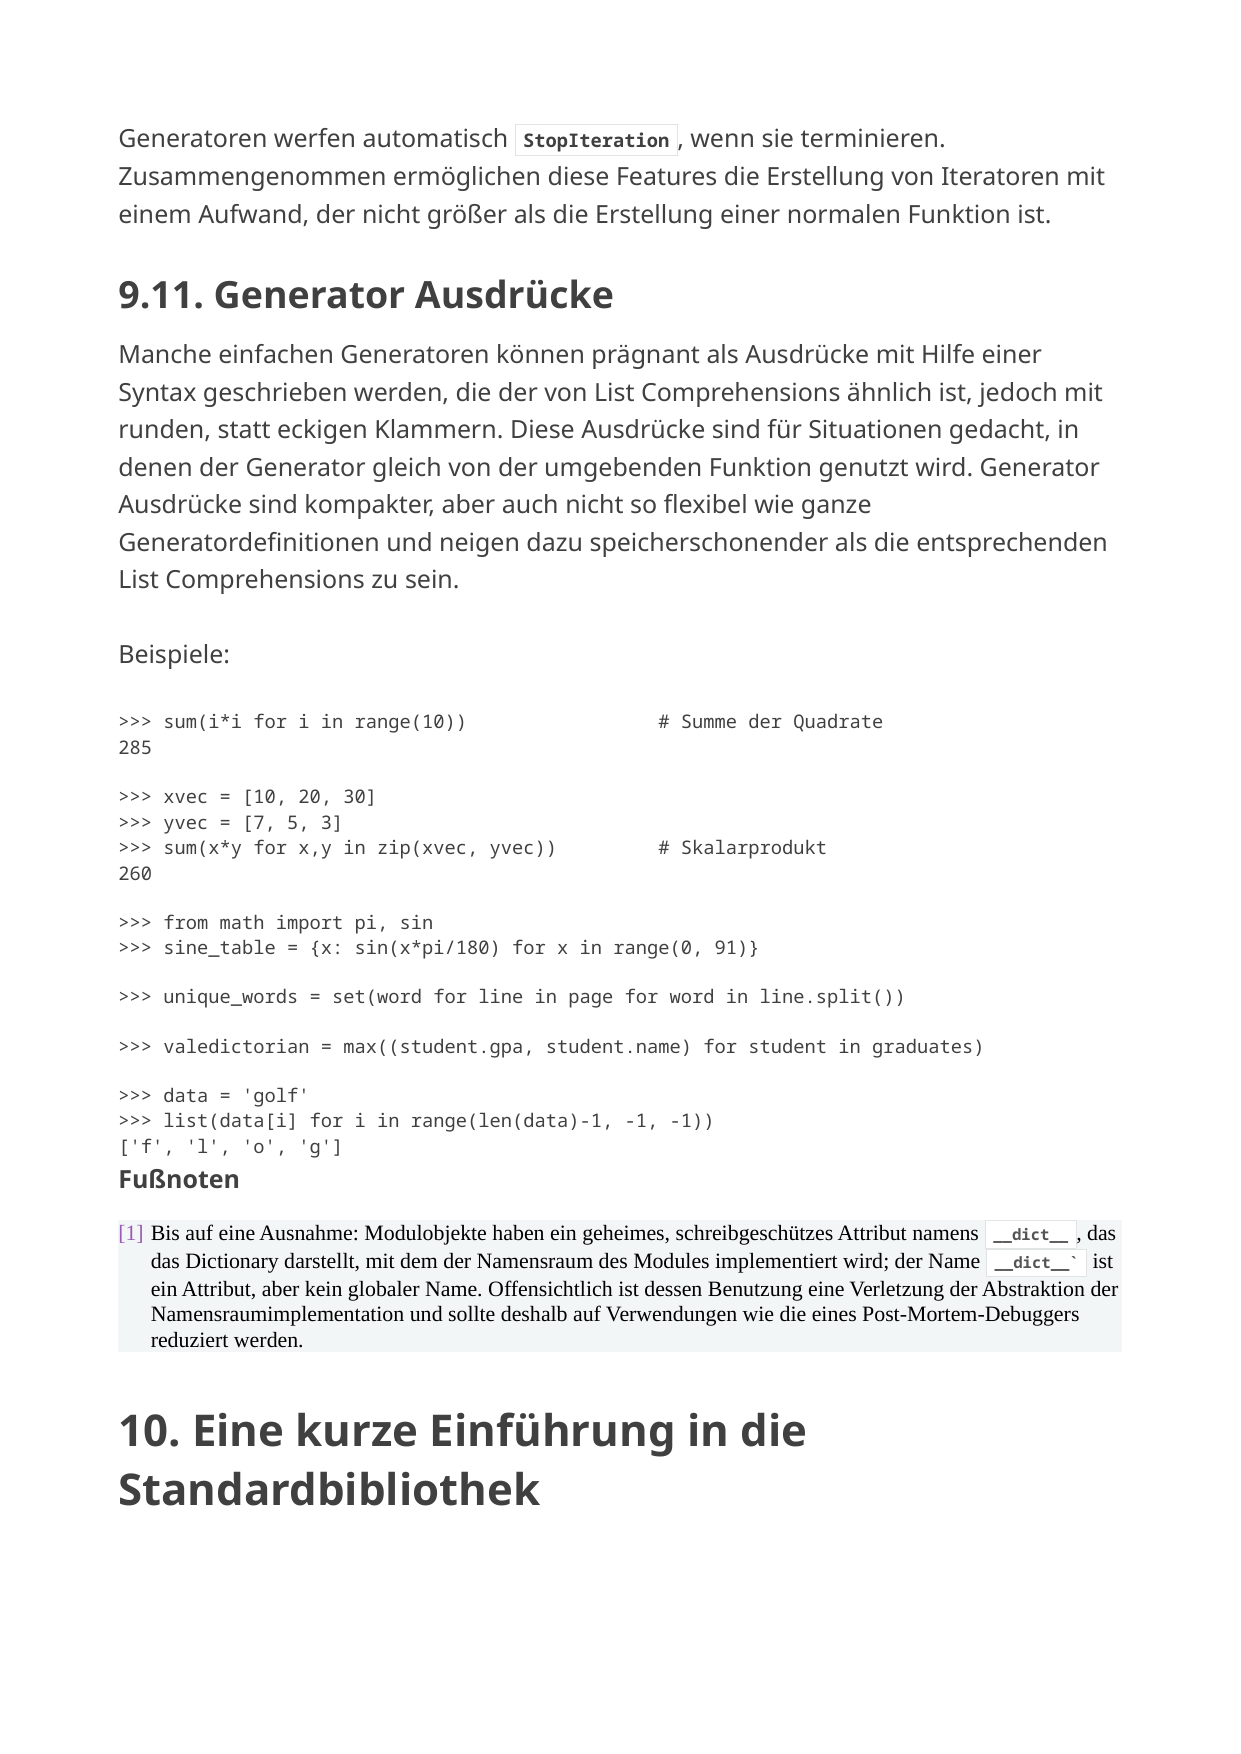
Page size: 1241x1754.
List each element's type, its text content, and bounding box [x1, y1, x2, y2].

text >>> from math import pi, sin [118, 909, 1122, 935]
text ['f', 'l', 'o', 'g'] [118, 1133, 1122, 1159]
text Fußnoten [118, 1159, 1122, 1196]
table_header Bis auf eine Ausnahme: Modulobjekte haben ein geheimes, schreibgeschützes Attribut namens __dict__, das das Dictionary darstellt, mit dem der Namensraum des Modules implementiert wird; der Name __dict__` ist ein Attribut, aber kein globaler Name. Offensichtlich ist dessen Benutzung eine Verletzung der Abstraktion der Namensraumimplementation und sollte deshalb auf Verwendungen wie die eines Post-Mortem-Debuggers reduziert werden. [151, 1220, 1122, 1352]
text 260 [118, 860, 1122, 886]
text Manche einfachen Generatoren können prägnant als Ausdrücke mit Hilfe einer Syntax geschrieben werden, die der von List Comprehensions ähnlich ist, jedoch mit runden, statt eckigen Klammern. Diese Ausdrücke sind für Situationen gedacht, in denen der Generator gleich von der umgebenden Funktion genutzt wird. Generator Ausdrücke sind kompakter, aber auch nicht so flexibel wie ganze Generatordefinitionen und neigen dazu speicherschonender als die entsprechenden List Comprehensions zu sein. [118, 334, 1122, 596]
text Beispiele: [118, 634, 1122, 671]
text >>> xvec = [10, 20, 30] [118, 783, 1122, 809]
text >>> sine_table = {x: sin(x*pi/180) for x in range(0, 91)} [118, 935, 1122, 960]
text 285 [118, 734, 1122, 760]
text >>> list(data[i] for i in range(len(data)-1, -1, -1)) [118, 1108, 1122, 1133]
text >>> valedictorian = max((student.gpa, student.name) for student in graduates) [118, 1033, 1122, 1058]
text >>> sum(i*i for i in range(10)) # Summe der Quadrate [118, 709, 1122, 734]
text >>> unique_words = set(word for line in page for word in line.split()) [118, 984, 1122, 1009]
subtitle 10. Eine kurze Einführung in die Standardbibliothek [118, 1399, 1122, 1519]
table_header [1] [118, 1220, 151, 1352]
text >>> data = 'golf' [118, 1082, 1122, 1108]
text Generatoren werfen automatisch StopIteration, wenn sie terminieren. Zusammengenommen ermöglichen diese Features die Erstellung von Iteratoren mit einem Aufwand, der nicht größer als die Erstellung einer normalen Funktion ist. [118, 118, 1122, 231]
text >>> sum(x*y for x,y in zip(xvec, yvec)) # Skalarprodukt [118, 834, 1122, 860]
subtitle 9.11. Generator Ausdrücke [118, 268, 1122, 319]
text >>> yvec = [7, 5, 3] [118, 809, 1122, 834]
